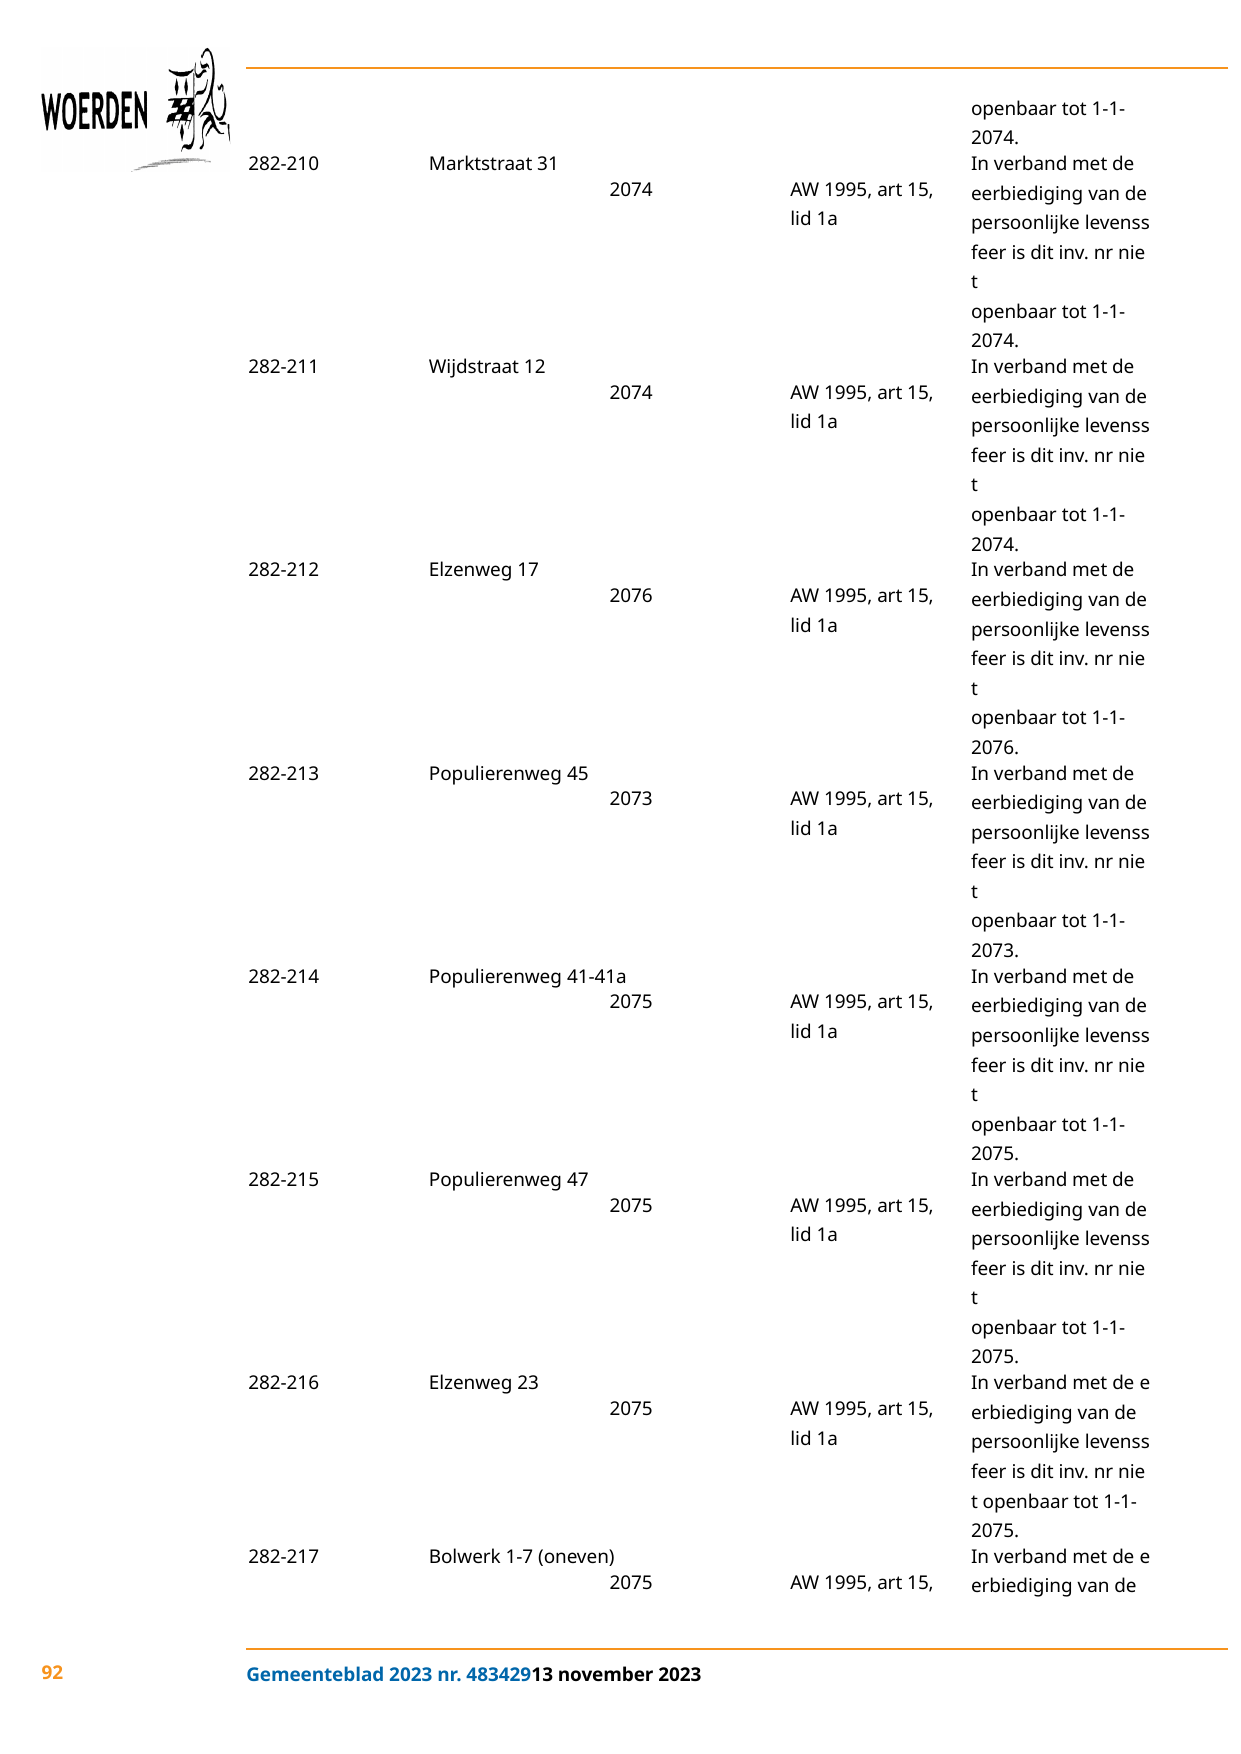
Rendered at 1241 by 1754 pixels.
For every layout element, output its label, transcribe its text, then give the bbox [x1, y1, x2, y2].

table_cell In verband met de eerbiediging van de [971, 1543, 1152, 1598]
table_cell [790, 760, 971, 786]
table_cell In verband met de eerbiediging van de persoonlijke levenssfeer is dit inv. nr niet openbaar tot 1-1-2075. [971, 1370, 1152, 1543]
table_cell 2075 [609, 1569, 790, 1598]
table_cell Marktstraat 31 [429, 150, 790, 176]
table_cell AW 1995, art 15, lid 1a [790, 379, 971, 557]
table_cell [429, 786, 609, 963]
table_cell [429, 1395, 609, 1543]
table_cell AW 1995, art 15, lid 1a [790, 582, 971, 760]
table_cell 2075 [609, 989, 790, 1166]
table_cell [429, 989, 609, 1166]
table_cell 282-213 [248, 760, 429, 786]
table_cell [248, 95, 429, 150]
table_cell [429, 95, 609, 150]
table_cell In verband met de eerbiediging van de persoonlijke levenssfeer is dit inv. nr niet openbaar tot 1-1-2074. [971, 353, 1152, 557]
table_cell Populierenweg 45 [429, 760, 790, 786]
table_cell Wijdstraat 12 [429, 353, 790, 379]
table_cell [790, 1166, 971, 1192]
table_cell 282-216 [248, 1370, 429, 1395]
table_cell In verband met de eerbiediging van de persoonlijke levenssfeer is dit inv. nr niet openbaar tot 1-1-2076. [971, 557, 1152, 760]
table_cell [429, 1192, 609, 1369]
table_cell [248, 582, 429, 760]
table_cell 282-210 [248, 150, 429, 176]
table_cell [248, 786, 429, 963]
table_cell [429, 176, 609, 353]
table_cell In verband met de eerbiediging van de persoonlijke levenssfeer is dit inv. nr niet openbaar tot 1-1-2073. [971, 760, 1152, 963]
table_cell [248, 1192, 429, 1369]
table_cell [248, 989, 429, 1166]
table_cell Populierenweg 47 [429, 1166, 790, 1192]
table_cell 2075 [609, 1395, 790, 1543]
table_cell 282-212 [248, 557, 429, 582]
table_cell AW 1995, art 15, lid 1a [790, 176, 971, 353]
table_cell 282-217 [248, 1543, 429, 1569]
table_cell 2075 [609, 1192, 790, 1369]
table_cell 282-211 [248, 353, 429, 379]
table_cell openbaar tot 1-1-2074. [971, 95, 1152, 150]
table_cell 282-214 [248, 963, 429, 989]
table_cell [609, 95, 790, 150]
table_cell AW 1995, art 15, lid 1a [790, 786, 971, 963]
table_cell Elzenweg 23 [429, 1370, 790, 1395]
table_cell Bolwerk 1-7 (oneven) [429, 1543, 790, 1569]
table_cell In verband met de eerbiediging van de persoonlijke levenssfeer is dit inv. nr niet openbaar tot 1-1-2075. [971, 963, 1152, 1166]
table_cell [248, 176, 429, 353]
table_cell [790, 150, 971, 176]
table_cell 2074 [609, 176, 790, 353]
table_cell AW 1995, art 15, lid 1a [790, 1395, 971, 1543]
table_cell In verband met de eerbiediging van de persoonlijke levenssfeer is dit inv. nr niet openbaar tot 1-1-2074. [971, 150, 1152, 353]
picture [41, 47, 231, 172]
table_cell [429, 582, 609, 760]
table_cell [248, 1395, 429, 1543]
table_cell In verband met de eerbiediging van de persoonlijke levenssfeer is dit inv. nr niet openbaar tot 1-1-2075. [971, 1166, 1152, 1369]
table_cell 282-215 [248, 1166, 429, 1192]
table_cell [790, 95, 971, 150]
table_cell AW 1995, art 15, lid 1a [790, 989, 971, 1166]
table_cell [429, 379, 609, 557]
table_cell [429, 1569, 609, 1598]
table_cell Elzenweg 17 [429, 557, 790, 582]
table_cell [790, 963, 971, 989]
table_cell [790, 353, 971, 379]
table_cell AW 1995, art 15, lid 1a [790, 1192, 971, 1369]
table_cell [790, 1370, 971, 1395]
table_cell 2074 [609, 379, 790, 557]
table_cell [248, 379, 429, 557]
table_cell 2073 [609, 786, 790, 963]
table_cell [790, 557, 971, 582]
table_cell [248, 1569, 429, 1598]
table_cell 2076 [609, 582, 790, 760]
table_cell Populierenweg 41-41a [429, 963, 790, 989]
table_cell AW 1995, art 15, [790, 1569, 971, 1598]
table_cell [790, 1543, 971, 1569]
